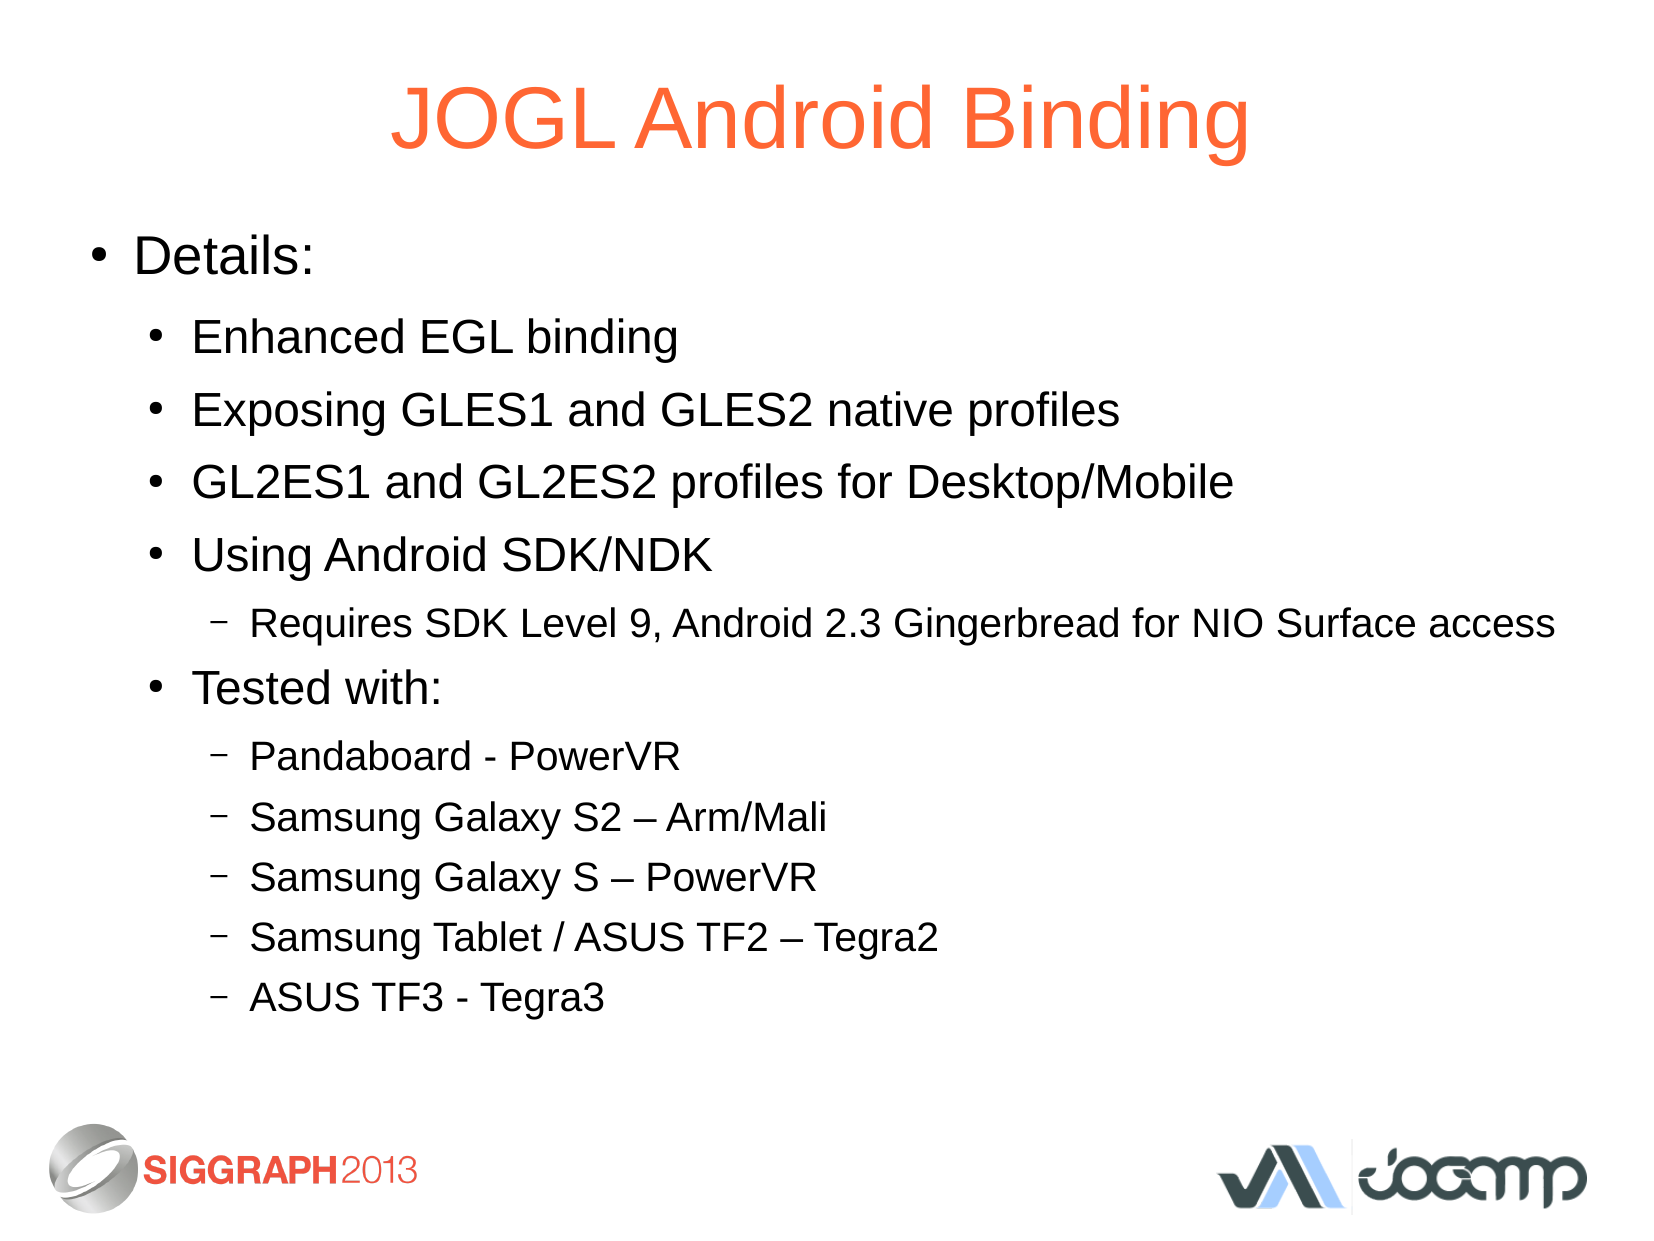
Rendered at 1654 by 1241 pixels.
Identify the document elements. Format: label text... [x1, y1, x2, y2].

picture [1215, 1139, 1587, 1215]
title JOGL Android Binding [68, 56, 1576, 181]
list Details: Enhanced EGL binding Exposing GLES1 and GLES2 native profiles GL2ES1 and GL2ES2 profiles for Desktop/Mobile Using Android SDK/NDK Requires SDK Level 9, Android 2.3 Gingerbread for NIO Surface access Tested with: Pandaboard - PowerVR Samsung Galaxy S2 – Arm/Mali Samsung Galaxy S – PowerVR Samsung Tablet / ASUS TF2 – Tegra2 ASUS TF3 - Tegra3 [75, 225, 1571, 1044]
picture [45, 1122, 421, 1215]
